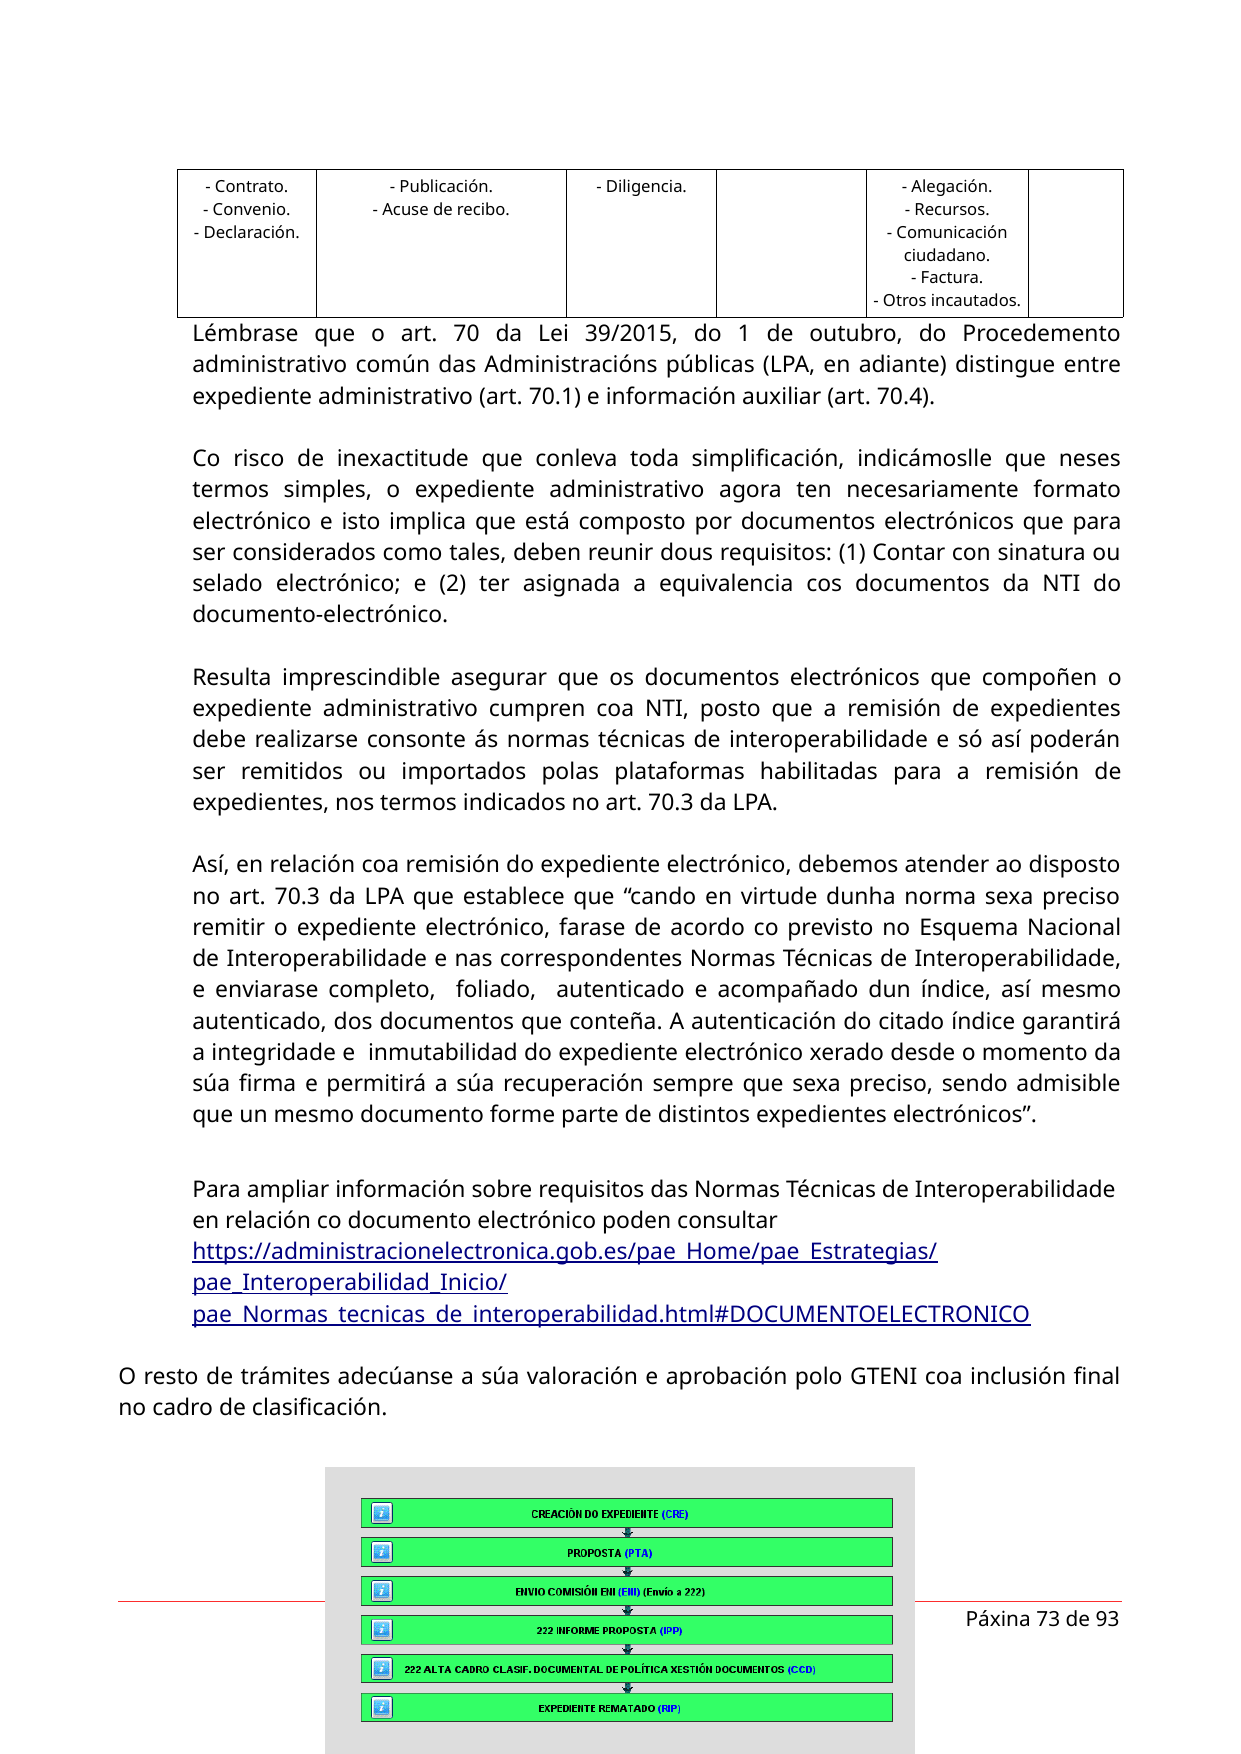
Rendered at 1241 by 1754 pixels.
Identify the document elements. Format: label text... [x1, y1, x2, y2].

text Lémbrase que o art. 70 da Lei 39/2015, do 1 de outubro, do Procedemento administrativo común das Administracións públicas (LPA, en adiante) distingue entre expediente administrativo (art. 70.1) e información auxiliar (art. 70.4). [192, 318, 1122, 411]
table_cell - Publicación. - Acuse de recibo. [317, 170, 566, 317]
table_cell [1029, 170, 1123, 317]
table_cell - Contrato. - Convenio. - Declaración. [178, 170, 316, 317]
text Co risco de inexactitude que conleva toda simplificación, indicámoslle que neses termos simples, o expediente administrativo agora ten necesariamente formato electrónico e isto implica que está composto por documentos electrónicos que para ser considerados como tales, deben reunir dous requisitos: (1) Contar con sinatura ou selado electrónico; e (2) ter asignada a equivalencia cos documentos da NTI do documento-electrónico. [192, 442, 1122, 629]
text Así, en relación coa remisión do expediente electrónico, debemos atender ao disposto no art. 70.3 da LPA que establece que “cando en virtude dunha norma sexa preciso remitir o expediente electrónico, farase de acordo co previsto no Esquema Nacional de Interoperabilidade e nas correspondentes Normas Técnicas de Interoperabilidade, e enviarase completo, foliado, autenticado e acompañado dun índice, así mesmo autenticado, dos documentos que conteña. A autenticación do citado índice garantirá a integridade e inmutabilidad do expediente electrónico xerado desde o momento da súa firma e permitirá a súa recuperación sempre que sexa preciso, sendo admisible que un mesmo documento forme parte de distintos expedientes electrónicos”. [192, 848, 1122, 1129]
table_cell [717, 170, 866, 317]
text O resto de trámites adecúanse a súa valoración e aprobación polo GTENI coa inclusión final no cadro de clasificación. [118, 1360, 1122, 1423]
picture [389, 1467, 782, 1754]
table_cell - Diligencia. [567, 170, 716, 317]
table_cell - Alegación. - Recursos. - Comunicación ciudadano. - Factura. - Otros incautados. [867, 170, 1028, 317]
text Para ampliar información sobre requisitos das Normas Técnicas de Interoperabilidade en relación co documento electrónico poden consultar https://administracionelectronica.gob.es/pae_Home/pae_Estrategias/pae_Interoperabilidad_Inicio/pae_Normas_tecnicas_de_interoperabilidad.html#DOCUMENTOELECTRONICO [192, 1173, 1122, 1329]
text Resulta imprescindible asegurar que os documentos electrónicos que compoñen o expediente administrativo cumpren coa NTI, posto que a remisión de expedientes debe realizarse consonte ás normas técnicas de interoperabilidade e só así poderán ser remitidos ou importados polas plataformas habilitadas para a remisión de expedientes, nos termos indicados no art. 70.3 da LPA. [192, 661, 1122, 817]
